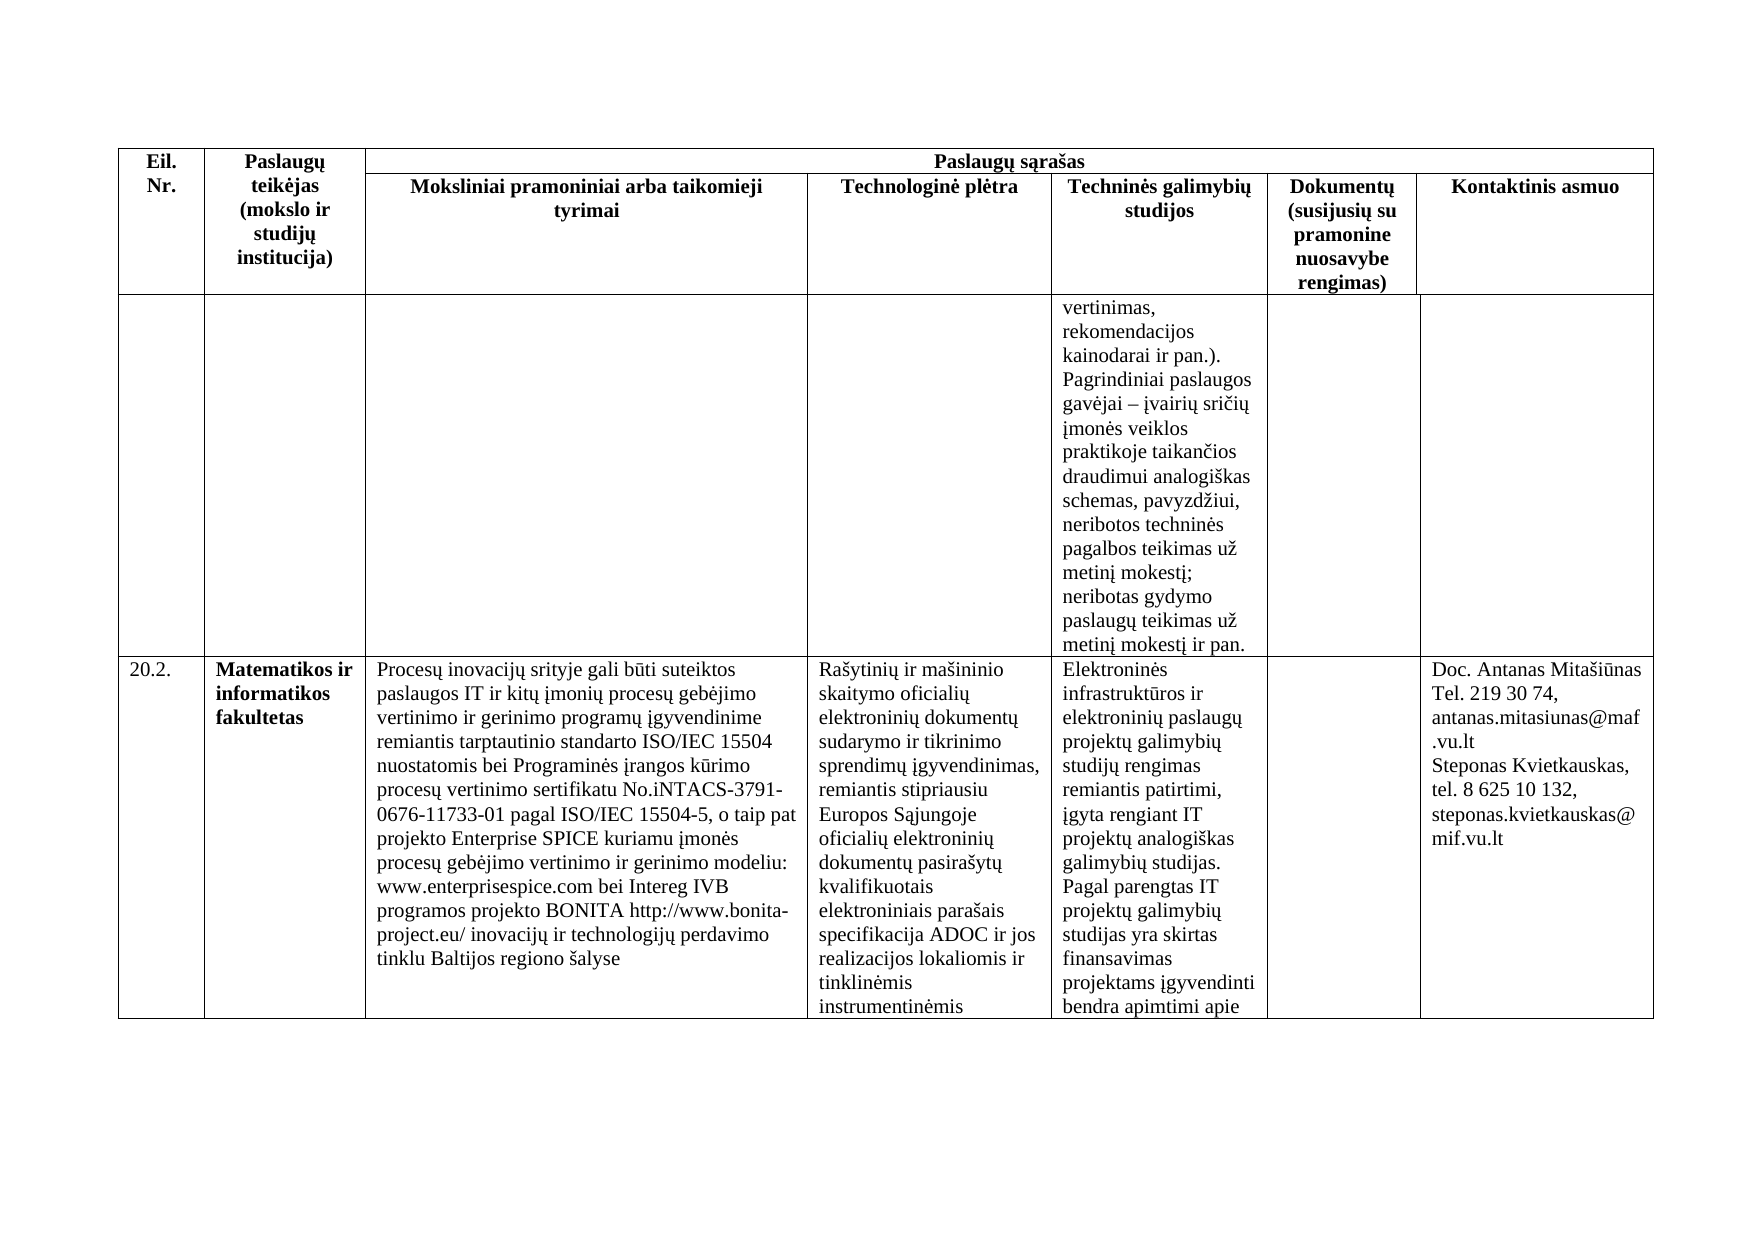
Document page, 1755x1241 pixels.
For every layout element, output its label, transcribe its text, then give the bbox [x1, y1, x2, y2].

table_cell [1421, 295, 1653, 656]
table_cell [119, 295, 204, 656]
table_header Paslaugų teikėjas (mokslo ir studijų institucija) [205, 149, 365, 294]
table_cell vertinimas, rekomendacijos kainodarai ir pan.). Pagrindiniai paslaugos gavėjai – įvairių sričių įmonės veiklos praktikoje taikančios draudimui analogiškas schemas, pavyzdžiui, neribotos techninės pagalbos teikimas už metinį mokestį; neribotas gydymo paslaugų teikimas už metinį mokestį ir pan. [1052, 295, 1267, 656]
table_cell Procesų inovacijų srityje gali būti suteiktos paslaugos IT ir kitų įmonių procesų gebėjimo vertinimo ir gerinimo programų įgyvendinime remiantis tarptautinio standarto ISO/IEC 15504 nuostatomis bei Programinės įrangos kūrimo procesų vertinimo sertifikatu No.iNTACS-3791-0676-11733-01 pagal ISO/IEC 15504-5, o taip pat projekto Enterprise SPICE kuriamu įmonės procesų gebėjimo vertinimo ir gerinimo modeliu: www.enterprisespice.com bei Intereg IVB programos projekto BONITA http://www.bonita-project.eu/ inovacijų ir technologijų perdavimo tinklu Baltijos regiono šalyse [366, 657, 807, 1018]
table_cell Kontaktinis asmuo [1417, 174, 1653, 294]
table_cell [205, 295, 365, 656]
table_cell [1268, 295, 1420, 656]
table_header Eil. Nr. [119, 149, 204, 294]
table_cell Rašytinių ir mašininio skaitymo oficialių elektroninių dokumentų sudarymo ir tikrinimo sprendimų įgyvendinimas, remiantis stipriausiu Europos Sąjungoje oficialių elektroninių dokumentų pasirašytų kvalifikuotais elektroniniais parašais specifikacija ADOC ir jos realizacijos lokaliomis ir tinklinėmis instrumentinėmis [808, 657, 1051, 1018]
table_header Paslaugų sąrašas [366, 149, 1653, 173]
table_cell [366, 295, 807, 656]
table_cell Doc. Antanas Mitašiūnas Tel. 219 30 74, antanas.mitasiunas@maf.vu.lt Steponas Kvietkauskas, tel. 8 625 10 132, steponas.kvietkauskas@mif.vu.lt [1421, 657, 1653, 1018]
table_cell [1268, 657, 1420, 1018]
table_cell Dokumentų (susijusių su pramonine nuosavybe rengimas) [1268, 174, 1416, 294]
table_cell [808, 295, 1051, 656]
table_cell Matematikos ir informatikos fakultetas [205, 657, 365, 1018]
table_cell Elektroninės infrastruktūros ir elektroninių paslaugų projektų galimybių studijų rengimas remiantis patirtimi, įgyta rengiant IT projektų analogiškas galimybių studijas. Pagal parengtas IT projektų galimybių studijas yra skirtas finansavimas projektams įgyvendinti bendra apimtimi apie [1052, 657, 1267, 1018]
table_cell Techninės galimybių studijos [1052, 174, 1267, 294]
table_cell Moksliniai pramoniniai arba taikomieji tyrimai [366, 174, 807, 294]
table_cell 20.2. [119, 657, 204, 1018]
table_cell Technologinė plėtra [808, 174, 1051, 294]
